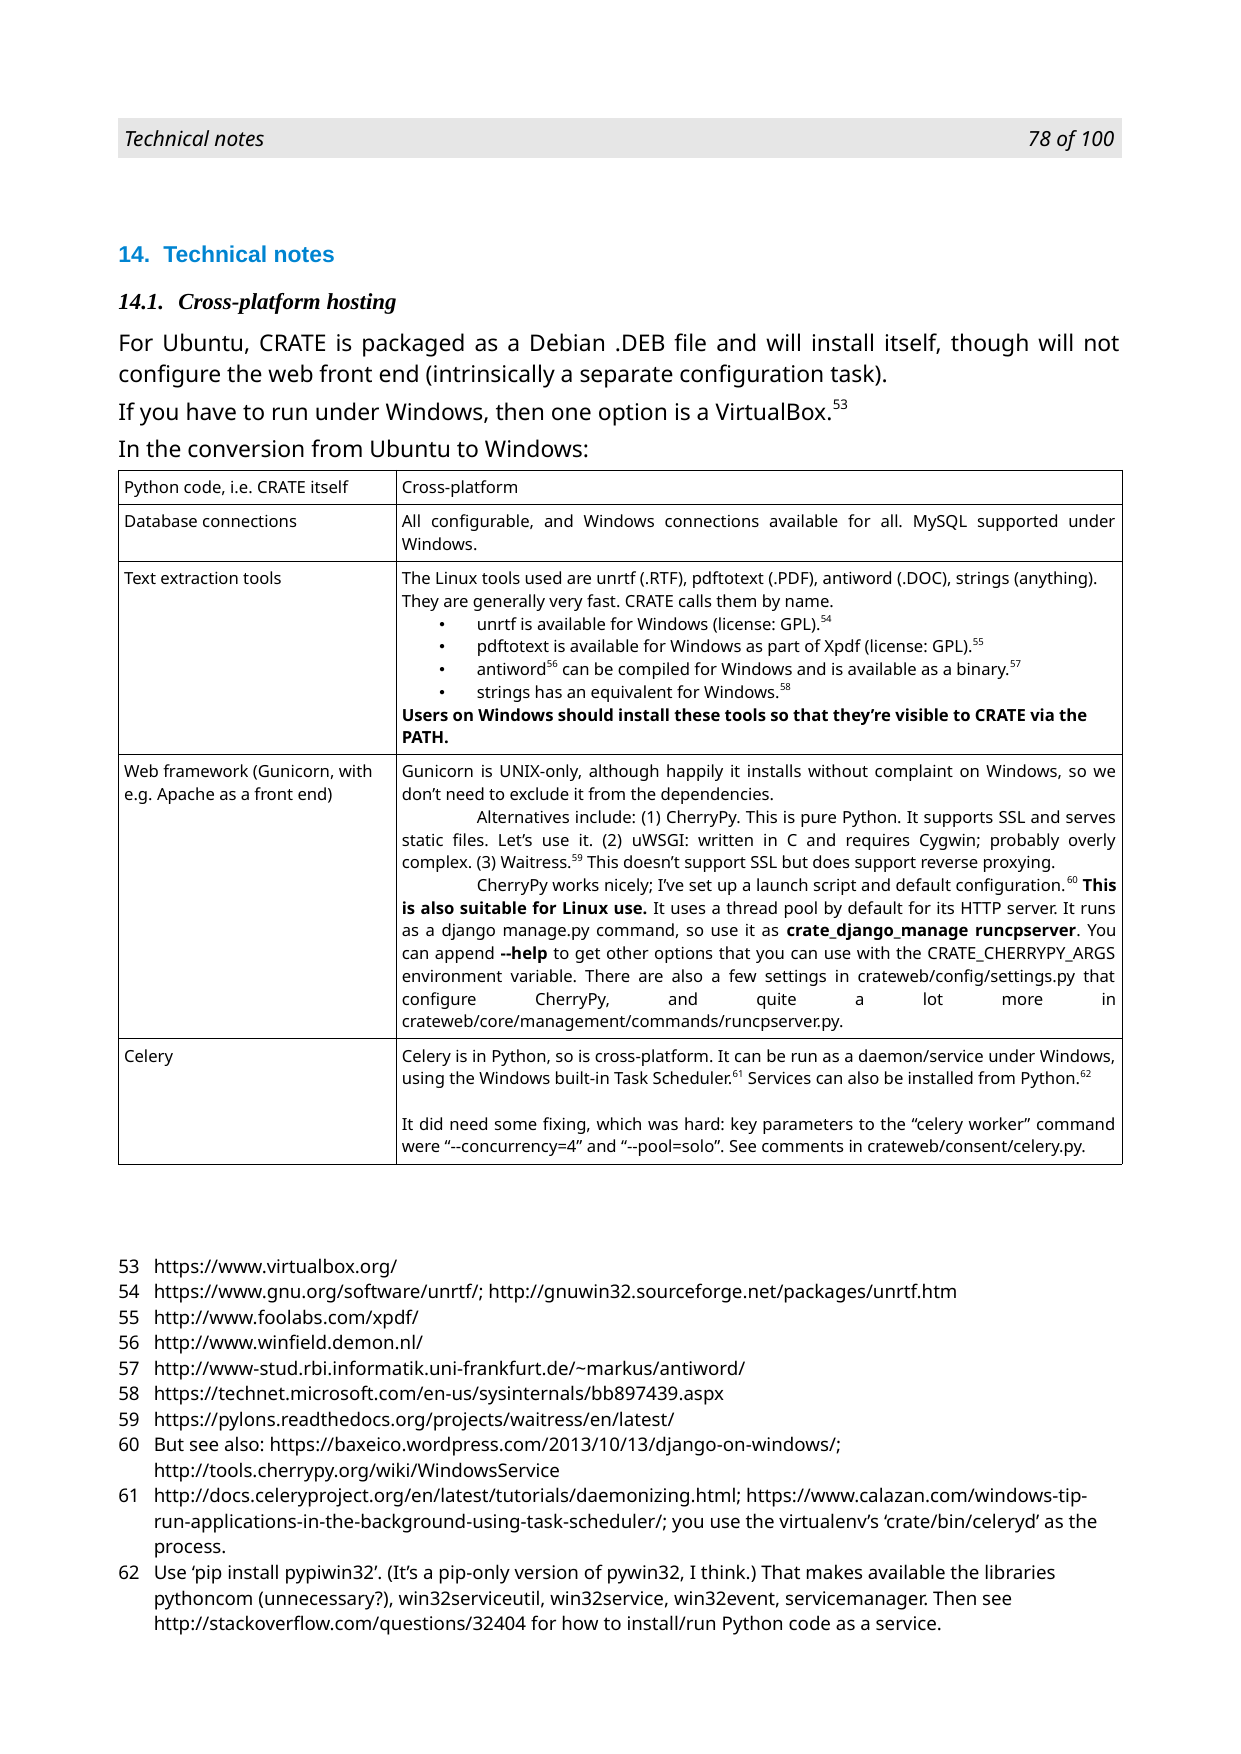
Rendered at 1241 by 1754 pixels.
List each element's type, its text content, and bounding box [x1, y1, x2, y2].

table_cell All configurable, and Windows connections available for all. MySQL supported under Windows. [397, 505, 1122, 561]
subtitle Cross-platform hosting [118, 288, 1122, 314]
table_cell Celery [119, 1039, 396, 1163]
subtitle Technical notes [118, 241, 1122, 267]
table_header Cross-platform [397, 471, 1122, 504]
text In the conversion from Ubuntu to Windows: [118, 433, 1122, 464]
table_cell Database connections [119, 505, 396, 561]
table_cell The Linux tools used are unrtf (.RTF), pdftotext (.PDF), antiword (.DOC), strings (anything). They are generally very fast. CRATE calls them by name. unrtf is available for Windows (license: GPL). pdftotext is available for Windows as part of Xpdf (license: GPL). antiword can be compiled for Windows and is available as a binary. strings has an equivalent for Windows. Users on Windows should install these tools so that they’re visible to CRATE via the PATH. [397, 562, 1122, 754]
table_cell Gunicorn is UNIX-only, although happily it installs without complaint on Windows, so we don’t need to exclude it from the dependencies. Alternatives include: (1) CherryPy. This is pure Python. It supports SSL and serves static files. Let’s use it. (2) uWSGI: written in C and requires Cygwin; probably overly complex. (3) Waitress. This doesn’t support SSL but does support reverse proxying. CherryPy works nicely; I’ve set up a launch script and default configuration. This is also suitable for Linux use. It uses a thread pool by default for its HTTP server. It runs as a django manage.py command, so use it as crate_django_manage runcpserver. You can append --help to get other options that you can use with the CRATE_CHERRYPY_ARGS environment variable. There are also a few settings in crateweb/config/settings.py that configure CherryPy, and quite a lot more in crateweb/core/management/commands/runcpserver.py. [397, 755, 1122, 1038]
table_cell Web framework (Gunicorn, with e.g. Apache as a front end) [119, 755, 396, 1038]
table_header Python code, i.e. CRATE itself [119, 471, 396, 504]
table_cell Text extraction tools [119, 562, 396, 754]
table_cell Celery is in Python, so is cross-platform. It can be run as a daemon/service under Windows, using the Windows built-in Task Scheduler. Services can also be installed from Python. It did need some fixing, which was hard: key parameters to the “celery worker” command were “--concurrency=4” and “--pool=solo”. See comments in crateweb/consent/celery.py. [397, 1039, 1122, 1163]
text For Ubuntu, CRATE is packaged as a Debian .DEB file and will install itself, though will not configure the web front end (intrinsically a separate configuration task). [118, 327, 1122, 389]
text If you have to run under Windows, then one option is a VirtualBox. [118, 395, 1122, 427]
text https://www.virtualbox.org/ [118, 1253, 1122, 1278]
